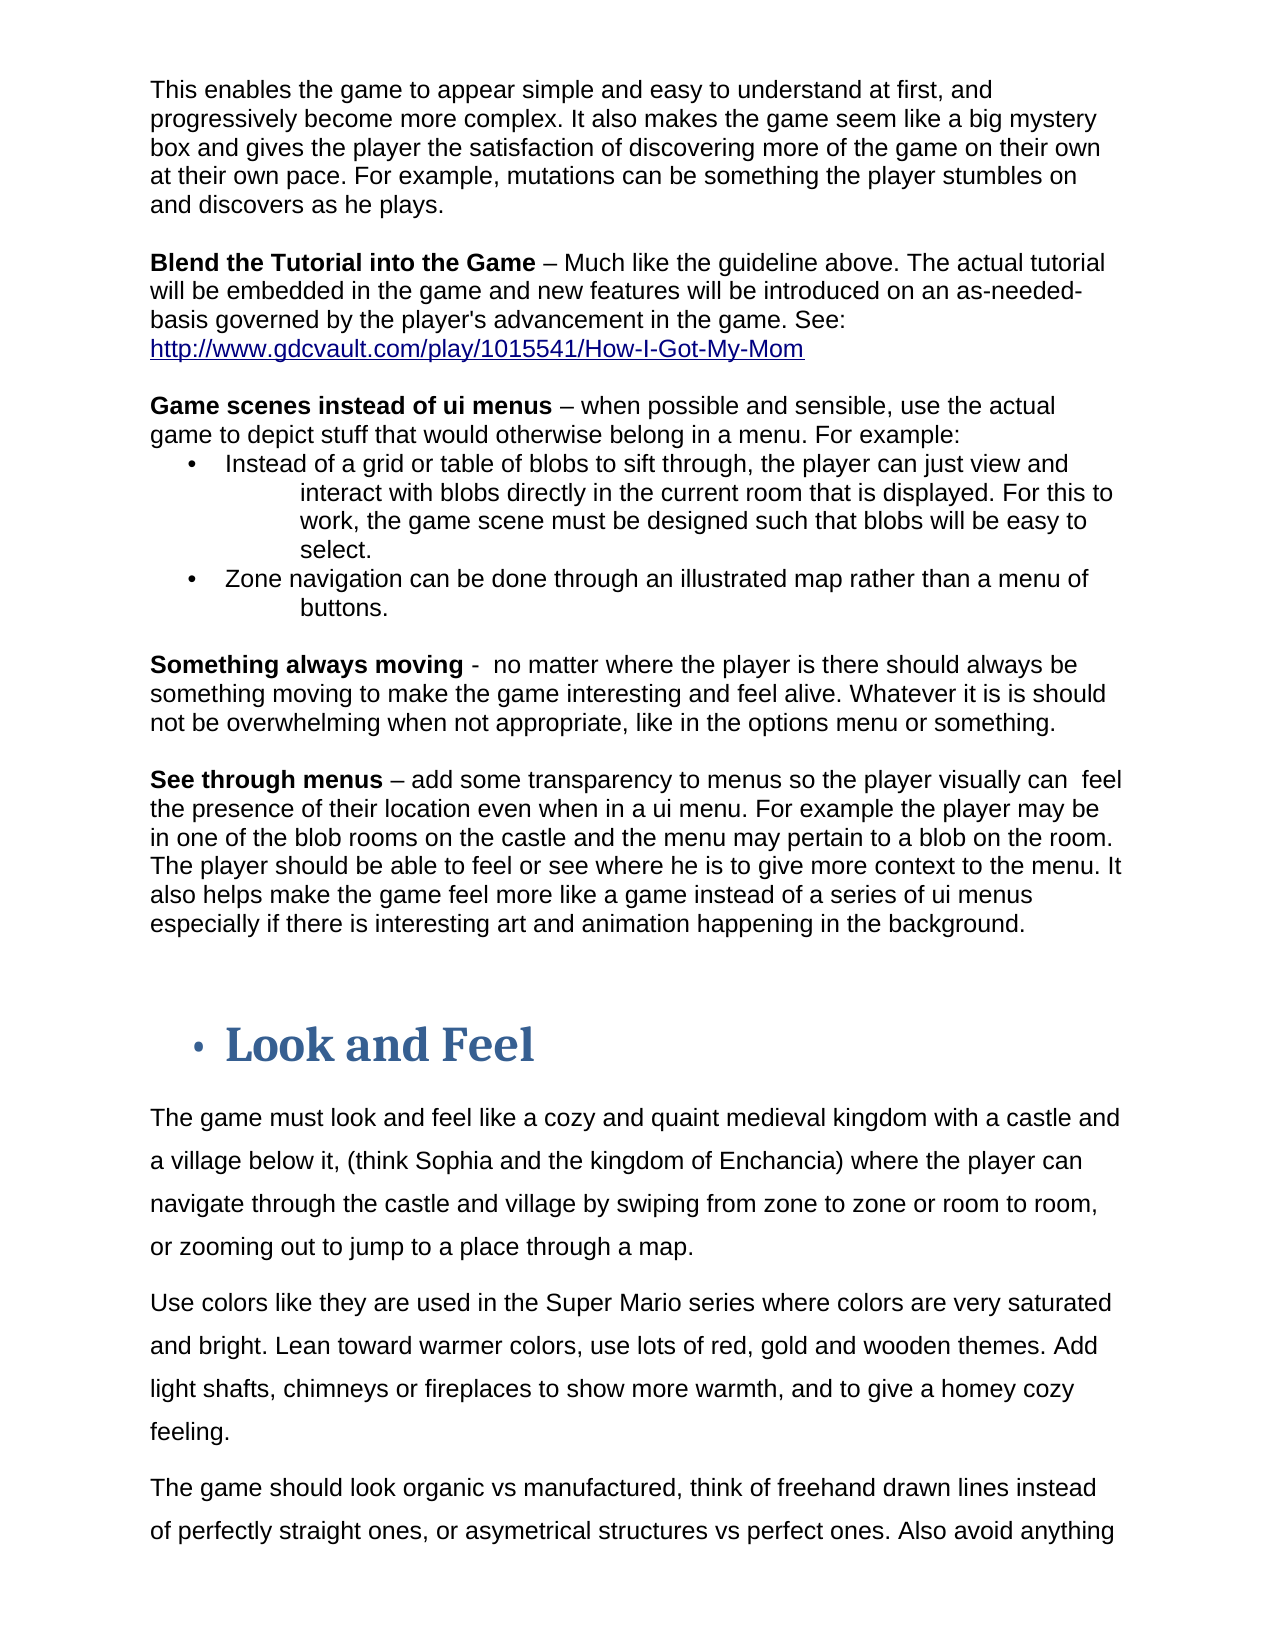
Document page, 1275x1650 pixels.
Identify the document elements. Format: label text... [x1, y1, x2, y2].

text The game must look and feel like a cozy and quaint medieval kingdom with a castle and a village below it, (think Sophia and the kingdom of Enchancia) where the player can navigate through the castle and village by swiping from zone to zone or room to room, or zooming out to jump to a place through a map. [150, 1102, 1125, 1261]
list Instead of a grid or table of blobs to sift through, the player can just view and interact with blobs directly in the current room that is displayed. For this to work, the game scene must be designed such that blobs will be easy to select. [187, 449, 1125, 564]
text See through menus – add some transparency to menus so the player visually can feel the presence of their location even when in a ui menu. For example the player may be in one of the blob rooms on the castle and the menu may pertain to a blob on the room. The player should be able to feel or see where he is to give more context to the menu. It also helps make the game feel more like a game instead of a series of ui menus especially if there is interesting art and animation happening in the background. [150, 765, 1125, 937]
text This enables the game to appear simple and easy to understand at first, and progressively become more complex. It also makes the game seem like a big mystery box and gives the player the satisfaction of discovering more of the game on their own at their own pace. For example, mutations can be something the player stumbles on and discovers as he plays. [150, 75, 1125, 219]
text Blend the Tutorial into the Game – Much like the guideline above. The actual tutorial will be embedded in the game and new features will be introduced on an as-needed-basis governed by the player's advancement in the game. See: http://www.gdcvault.com/play/1015541/How-I-Got-My-Mom [150, 247, 1125, 362]
text Use colors like they are used in the Super Mario series where colors are very saturated and bright. Lean toward warmer colors, use lots of red, gold and wooden themes. Add light shafts, chimneys or fireplaces to show more warmth, and to give a homey cozy feeling. [150, 1287, 1125, 1446]
text Something always moving - no matter where the player is there should always be something moving to make the game interesting and feel alive. Whatever it is is should not be overwhelming when not appropriate, like in the options menu or something. [150, 650, 1125, 736]
list Zone navigation can be done through an illustrated map rather than a menu of buttons. [187, 564, 1125, 621]
text The game should look organic vs manufactured, think of freehand drawn lines instead of perfectly straight ones, or asymetrical structures vs perfect ones. Also avoid anything [150, 1472, 1125, 1544]
text Game scenes instead of ui menus – when possible and sensible, use the actual game to depict stuff that would otherwise belong in a menu. For example: [150, 391, 1125, 449]
list Look and Feel [187, 1016, 1125, 1074]
